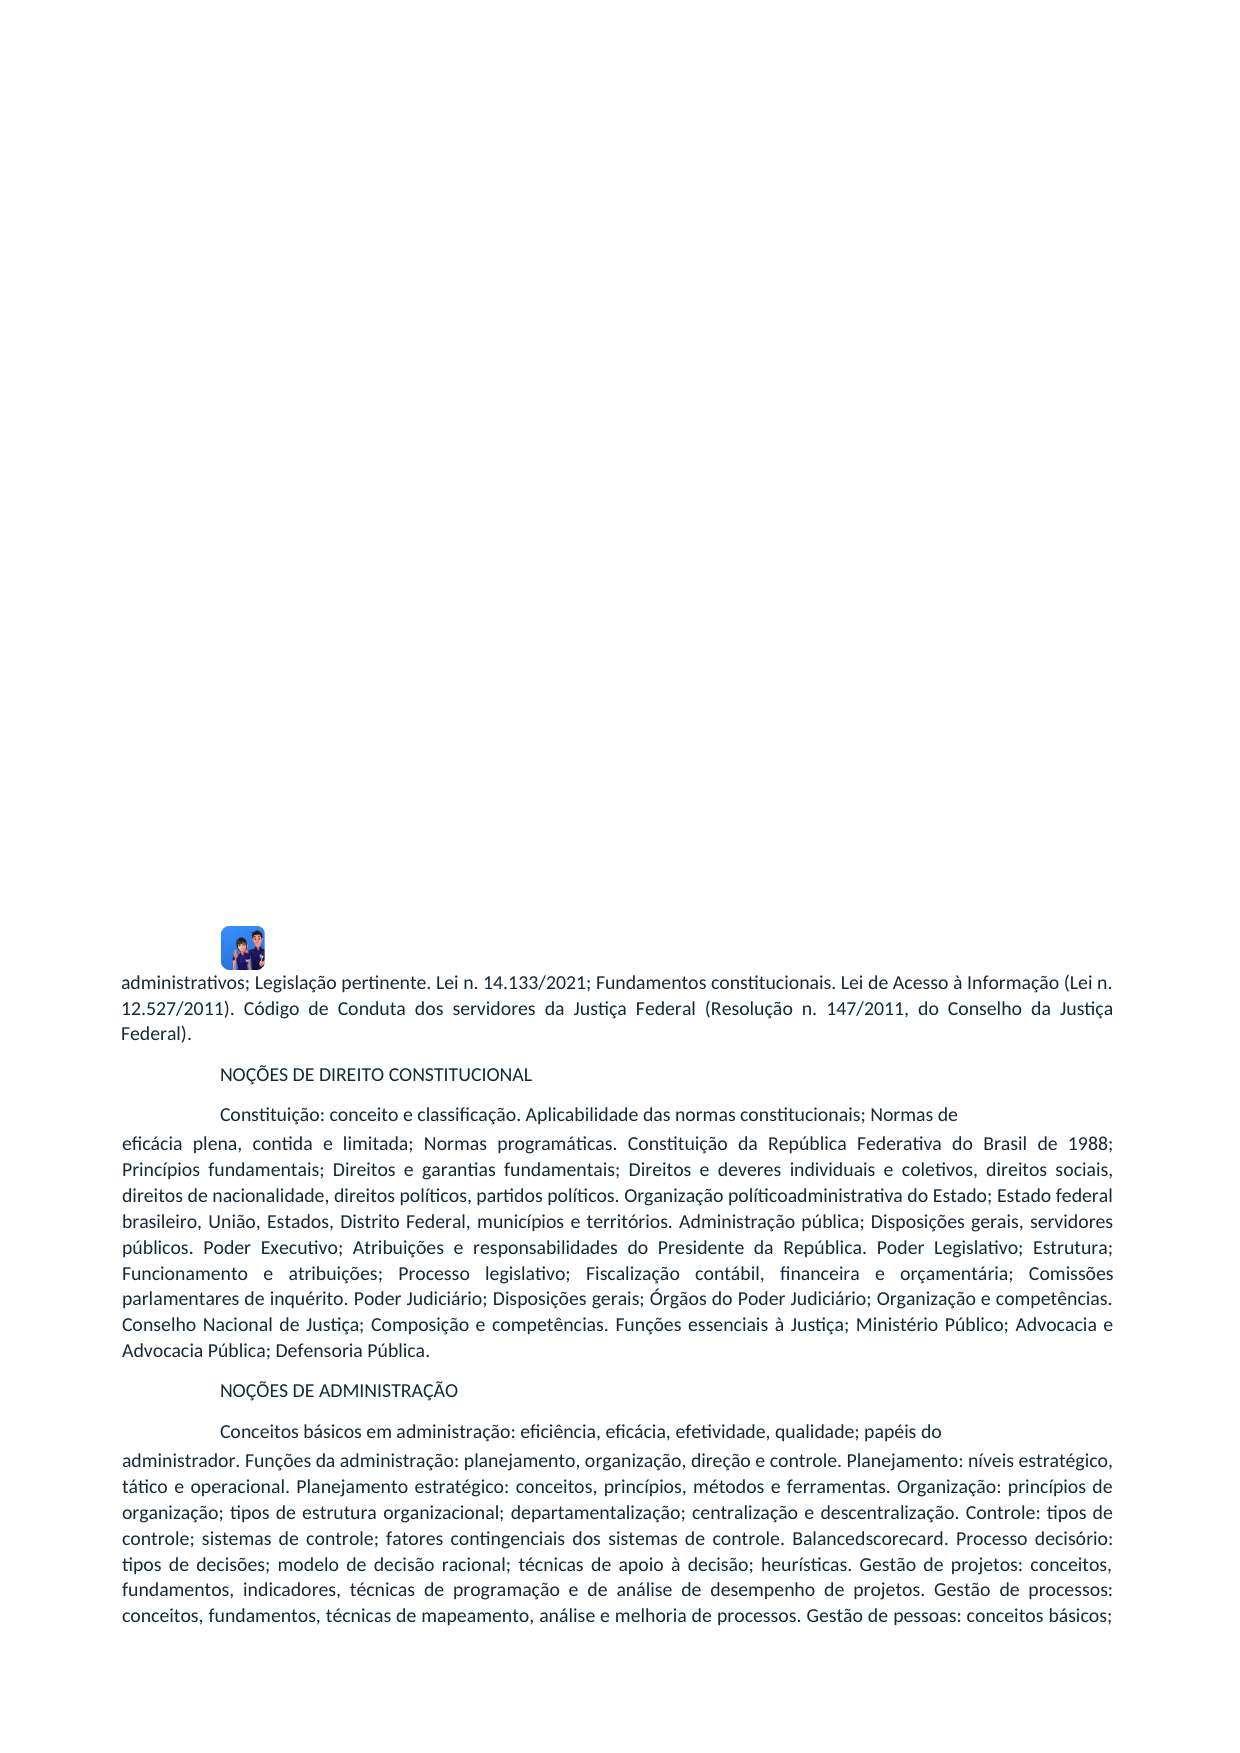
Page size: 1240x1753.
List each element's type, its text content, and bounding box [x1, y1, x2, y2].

text NOÇÕES DE ADMINISTRAÇÃO [220, 1378, 1115, 1403]
text Constituição: conceito e classificação. Aplicabilidade das normas constitucionais; Normas de [220, 1102, 1115, 1126]
text NOÇÕES DE DIREITO CONSTITUCIONAL [220, 1062, 1115, 1086]
text eficácia plena, contida e limitada; Normas programáticas. Constituição da República Federativa do Brasil de 1988; Princípios fundamentais; Direitos e garantias fundamentais; Direitos e deveres individuais e coletivos, direitos sociais, direitos de nacionalidade, direitos políticos, partidos políticos. Organização políticoadministrativa do Estado; Estado federal brasileiro, União, Estados, Distrito Federal, municípios e territórios. Administração pública; Disposições gerais, servidores públicos. Poder Executivo; Atribuições e responsabilidades do Presidente da República. Poder Legislativo; Estrutura; Funcionamento e atribuições; Processo legislativo; Fiscalização contábil, financeira e orçamentária; Comissões parlamentares de inquérito. Poder Judiciário; Disposições gerais; Órgãos do Poder Judiciário; Organização e competências. Conselho Nacional de Justiça; Composição e competências. Funções essenciais à Justiça; Ministério Público; Advocacia e Advocacia Pública; Defensoria Pública. [122, 1132, 1115, 1362]
text Conceitos básicos em administração: eficiência, eficácia, efetividade, qualidade; papéis do [220, 1419, 1115, 1443]
text administrador. Funções da administração: planejamento, organização, direção e controle. Planejamento: níveis estratégico, tático e operacional. Planejamento estratégico: conceitos, princípios, métodos e ferramentas. Organização: princípios de organização; tipos de estrutura organizacional; departamentalização; centralização e descentralização. Controle: tipos de controle; sistemas de controle; fatores contingenciais dos sistemas de controle. Balancedscorecard. Processo decisório: tipos de decisões; modelo de decisão racional; técnicas de apoio à decisão; heurísticas. Gestão de projetos: conceitos, fundamentos, indicadores, técnicas de programação e de análise de desempenho de projetos. Gestão de processos: conceitos, fundamentos, técnicas de mapeamento, análise e melhoria de processos. Gestão de pessoas: conceitos básicos; [122, 1448, 1115, 1627]
text administrativos; Legislação pertinente. Lei n. 14.133/2021; Fundamentos constitucionais. Lei de Acesso à Informação (Lei n. 12.527/2011). Código de Conduta dos servidores da Justiça Federal (Resolução n. 147/2011, do Conselho da Justiça Federal). [121, 970, 1115, 1046]
